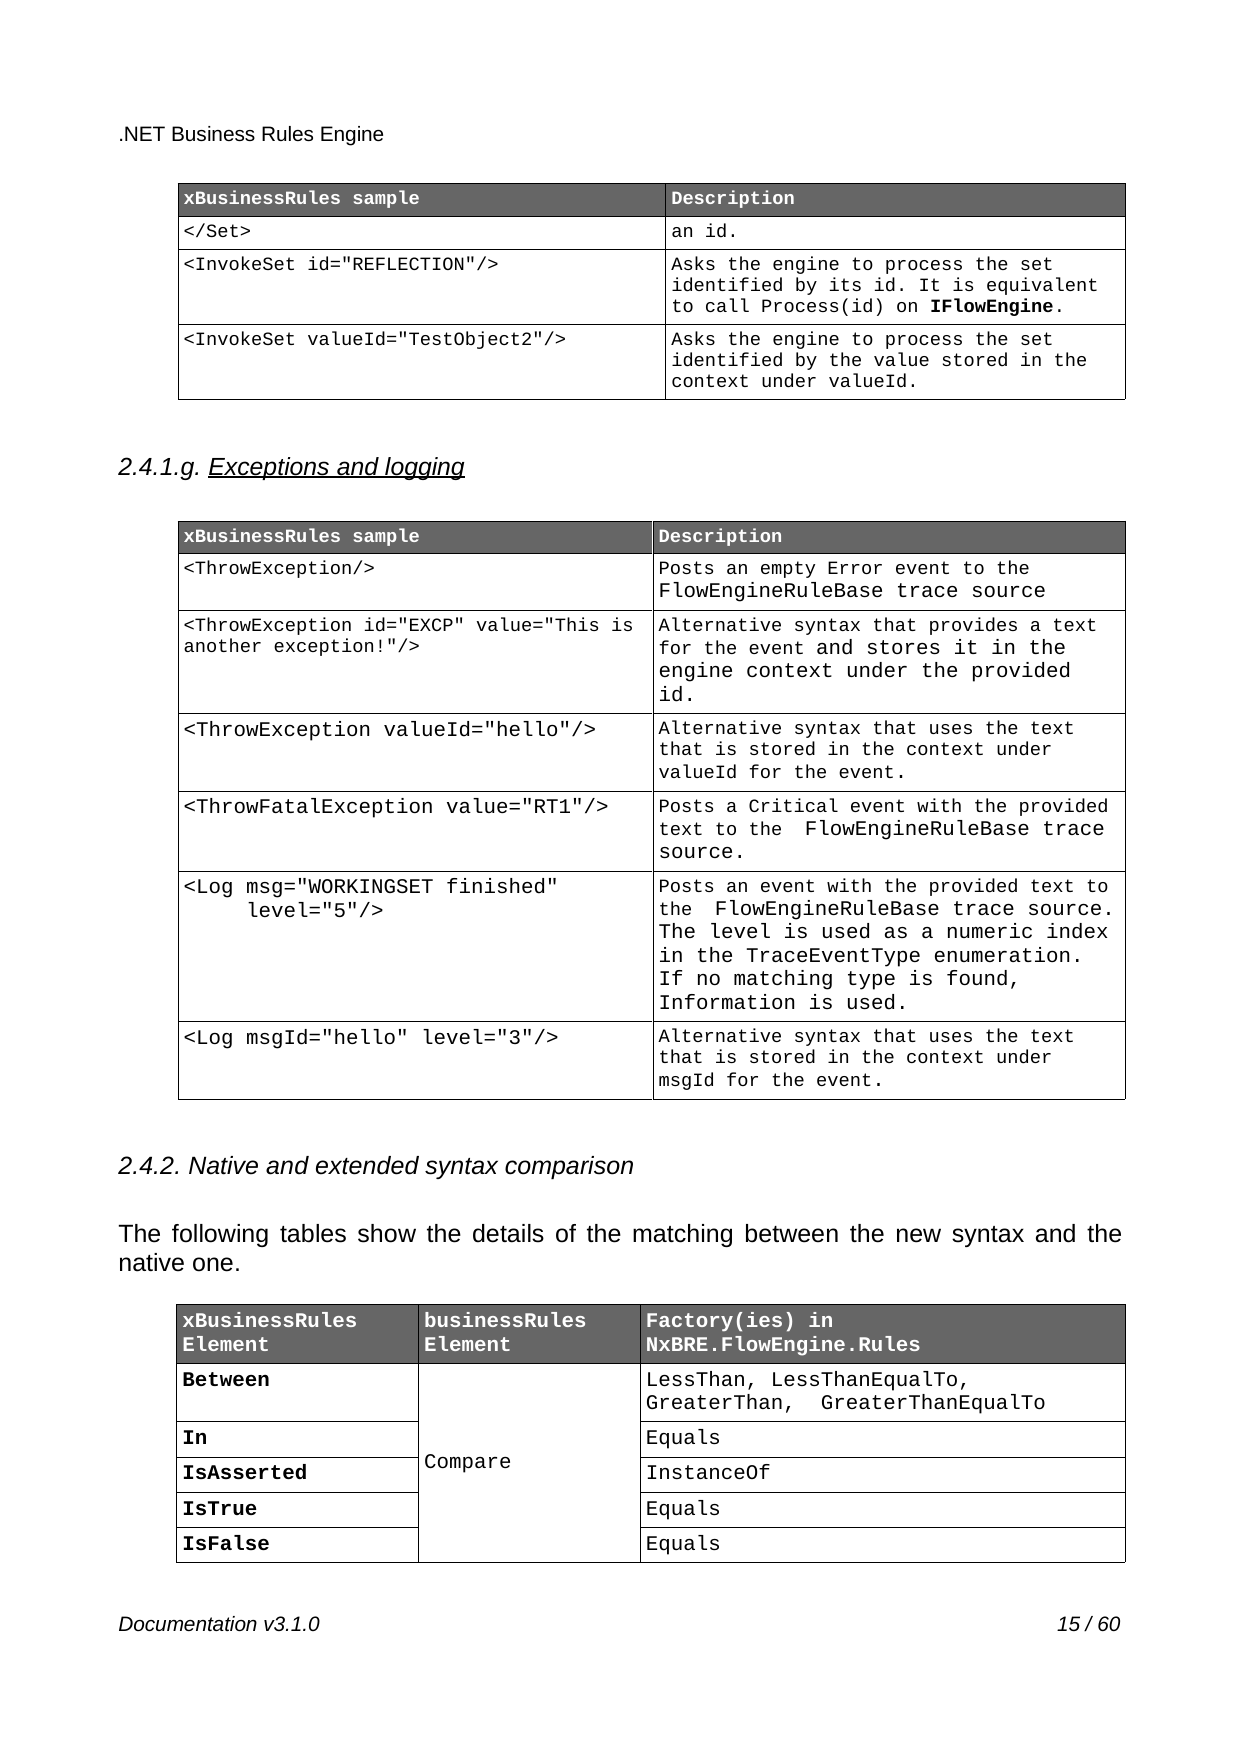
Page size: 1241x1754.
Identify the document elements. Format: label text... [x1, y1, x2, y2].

table_cell Alternative syntax that provides a text for the event and stores it in the engine context under the provided id. [654, 611, 1125, 713]
table_header xBusinessRules sample [179, 522, 652, 553]
table_cell <InvokeSet id="REFLECTION"/> [179, 250, 665, 324]
table_cell Posts an empty Error event to the FlowEngineRuleBase trace source [654, 554, 1125, 610]
table_cell Alternative syntax that uses the text that is stored in the context under msgId for the event. [654, 1022, 1125, 1099]
table_cell Asks the engine to process the set identified by the value stored in the context under valueId. [666, 325, 1125, 399]
table_cell <ThrowException/> [179, 554, 652, 610]
table_cell <InvokeSet valueId="TestObject2"/> [179, 325, 665, 399]
table_cell Equals [641, 1422, 1125, 1457]
table_header xBusinessRules Element [177, 1305, 418, 1363]
table_cell Alternative syntax that uses the text that is stored in the context under valueId for the event. [654, 714, 1125, 791]
table_cell Equals [641, 1493, 1125, 1527]
table_cell IsTrue [177, 1493, 418, 1527]
table_cell <ThrowException valueId="hello"/> [179, 714, 652, 791]
table_cell In [177, 1422, 418, 1457]
table_header businessRules Element [419, 1305, 640, 1363]
table_cell Posts an event with the provided text to the FlowEngineRuleBase trace source. The level is used as a numeric index in the TraceEventType enumeration. If no matching type is found, Information is used. [654, 872, 1125, 1021]
table_cell <Log msgId="hello" level="3"/> [179, 1022, 652, 1099]
table_cell InstanceOf [641, 1458, 1125, 1492]
table_cell </Set> [179, 217, 665, 249]
table_header xBusinessRules sample [179, 184, 665, 216]
table_header LessThan, LessThanEqualTo, GreaterThan, GreaterThanEqualTo [641, 1364, 1125, 1421]
table_cell an id. [666, 217, 1125, 249]
table_header Description [666, 184, 1125, 216]
table_header Factory(ies) in NxBRE.FlowEngine.Rules [641, 1305, 1125, 1363]
table_header Description [654, 522, 1125, 553]
table_header Between [177, 1364, 418, 1421]
table_cell IsAsserted [177, 1458, 418, 1492]
subtitle Exceptions and logging [118, 452, 1124, 480]
subtitle Native and extended syntax comparison [118, 1152, 1124, 1180]
text The following tables show the details of the matching between the new syntax and the native one. [118, 1220, 1124, 1276]
table_cell <ThrowFatalException value="RT1"/> [179, 792, 652, 871]
table_cell <Log msg="WORKINGSET finished" level="5"/> [179, 872, 652, 1021]
table_cell IsFalse [177, 1528, 418, 1562]
table_cell <ThrowException id="EXCP" value="This is another exception!"/> [179, 611, 652, 713]
table_cell Equals [641, 1528, 1125, 1562]
table_cell Asks the engine to process the set identified by its id. It is equivalent to call Process(id) on IFlowEngine. [666, 250, 1125, 324]
table_cell Compare [419, 1364, 640, 1562]
table_cell Posts a Critical event with the provided text to the FlowEngineRuleBase trace source. [654, 792, 1125, 871]
